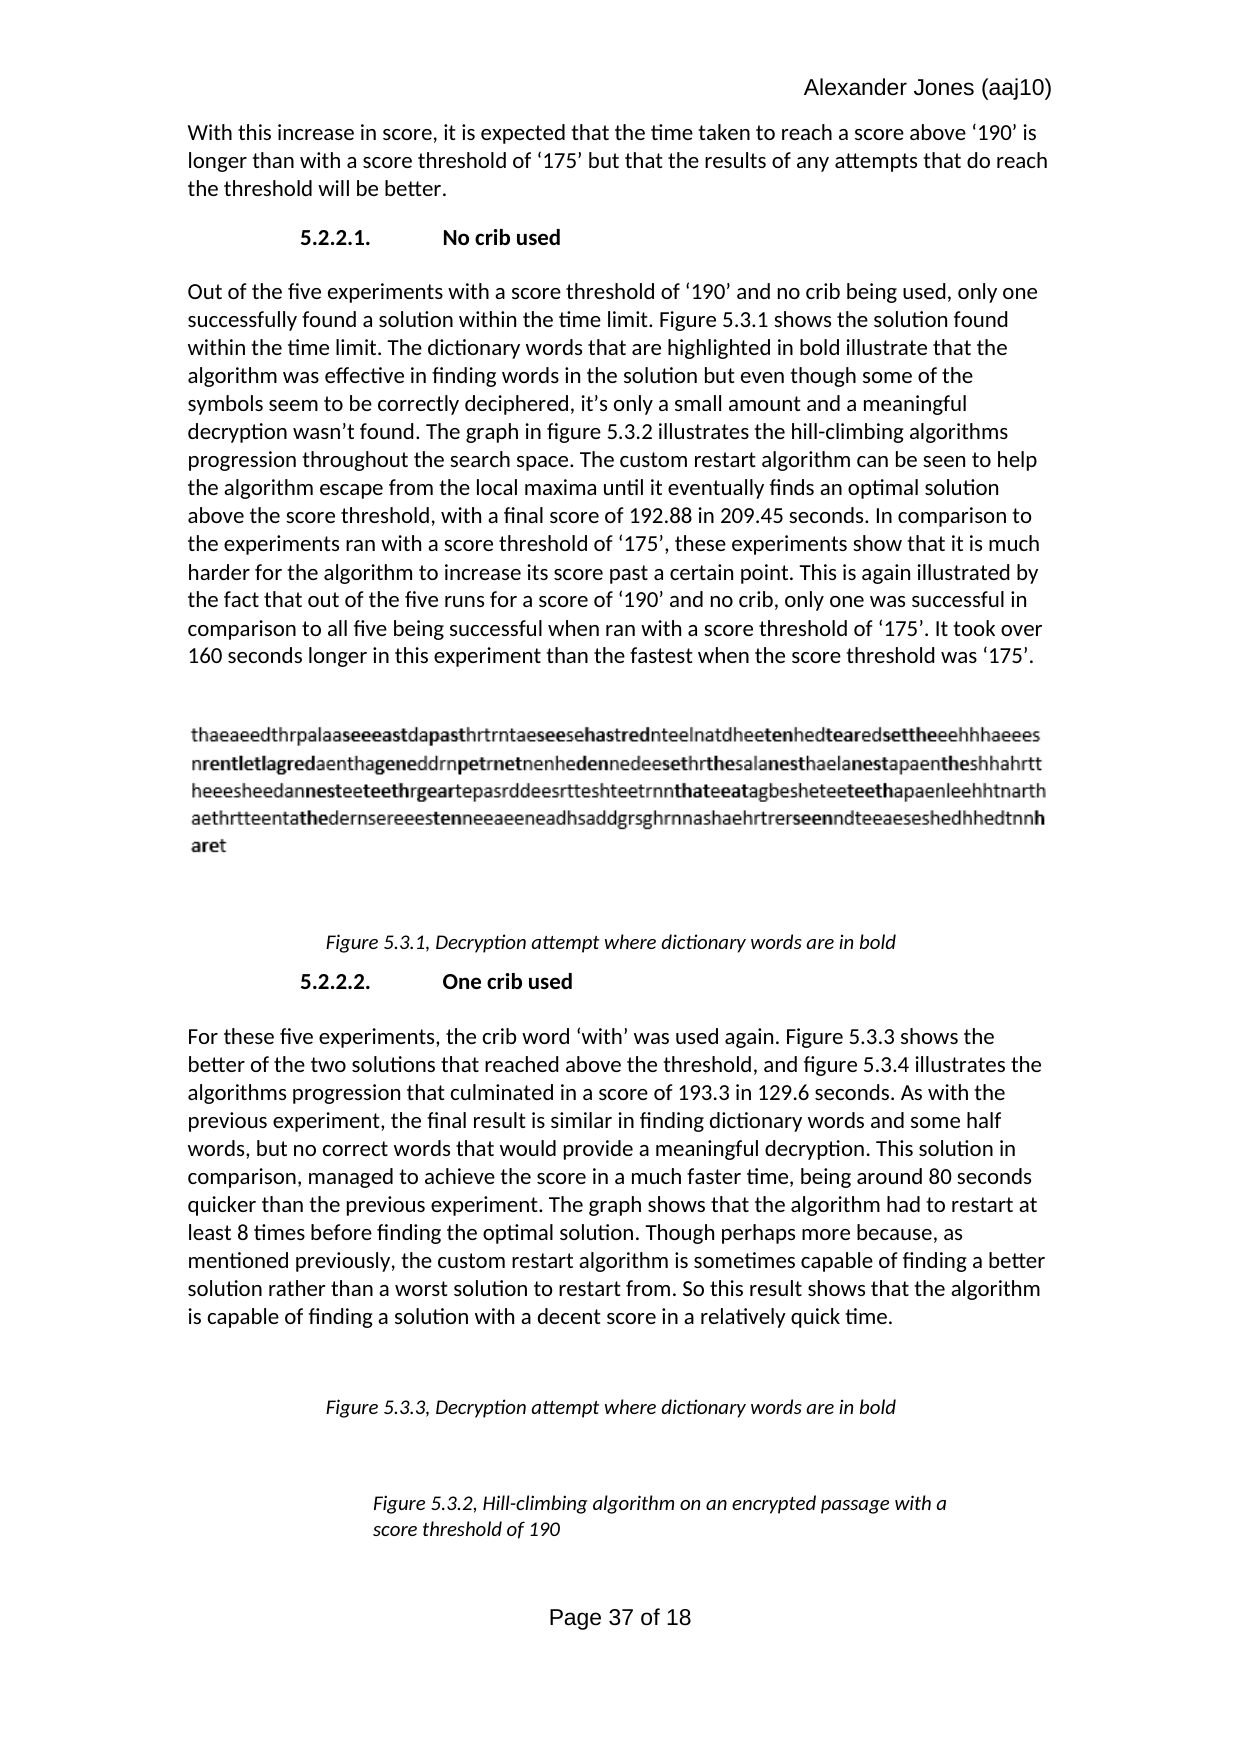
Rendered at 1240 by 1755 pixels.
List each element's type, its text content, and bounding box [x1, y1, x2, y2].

text For these five experiments, the crib word ‘with’ was used again. Figure 5.3.3 shows the better of the two solutions that reached above the threshold, and figure 5.3.4 illustrates the algorithms progression that culminated in a score of 193.3 in 129.6 seconds. As with the previous experiment, the final result is similar in finding dictionary words and some half words, but no correct words that would provide a meaningful decryption. This solution in comparison, managed to achieve the score in a much faster time, being around 80 seconds quicker than the previous experiment. The graph shows that the algorithm had to restart at least 8 times before finding the optimal solution. Though perhaps more because, as mentioned previously, the custom restart algorithm is sometimes capable of finding a better solution rather than a worst solution to restart from. So this result shows that the algorithm is capable of finding a solution with a decent score in a relatively quick time. [187, 1022, 1052, 1330]
text With this increase in score, it is expected that the time taken to reach a score above ‘190’ is longer than with a score threshold of ‘175’ but that the results of any attempts that do reach the threshold will be better. [187, 118, 1052, 202]
subtitle One crib used [300, 967, 1052, 995]
subtitle No crib used [300, 223, 1052, 251]
text Out of the five experiments with a score threshold of ‘190’ and no crib being used, only one successfully found a solution within the time limit. Figure 5.3.1 shows the solution found within the time limit. The dictionary words that are highlighted in bold illustrate that the algorithm was effective in finding words in the solution but even though some of the symbols seem to be correctly deciphered, it’s only a small amount and a meaningful decryption wasn’t found. The graph in figure 5.3.2 illustrates the hill-climbing algorithms progression throughout the search space. The custom restart algorithm can be seen to help the algorithm escape from the local maxima until it eventually finds an optimal solution above the score threshold, with a final score of 192.88 in 209.45 seconds. In comparison to the experiments ran with a score threshold of ‘175’, these experiments show that it is much harder for the algorithm to increase its score past a certain point. This is again illustrated by the fact that out of the five runs for a score of ‘190’ and no crib, only one was successful in comparison to all five being successful when ran with a score threshold of ‘175’. It took over 160 seconds longer in this experiment than the fastest when the score threshold was ‘175’. [187, 277, 1052, 670]
text Figure 5.3.1, Decryption attempt where dictionary words are in bold [326, 929, 914, 954]
text Figure 5.3.3, Decryption attempt where dictionary words are in bold [326, 1394, 914, 1420]
text Figure 5.3.2, Hill-climbing algorithm on an encrypted passage with a score threshold of 190 [373, 1491, 961, 1541]
